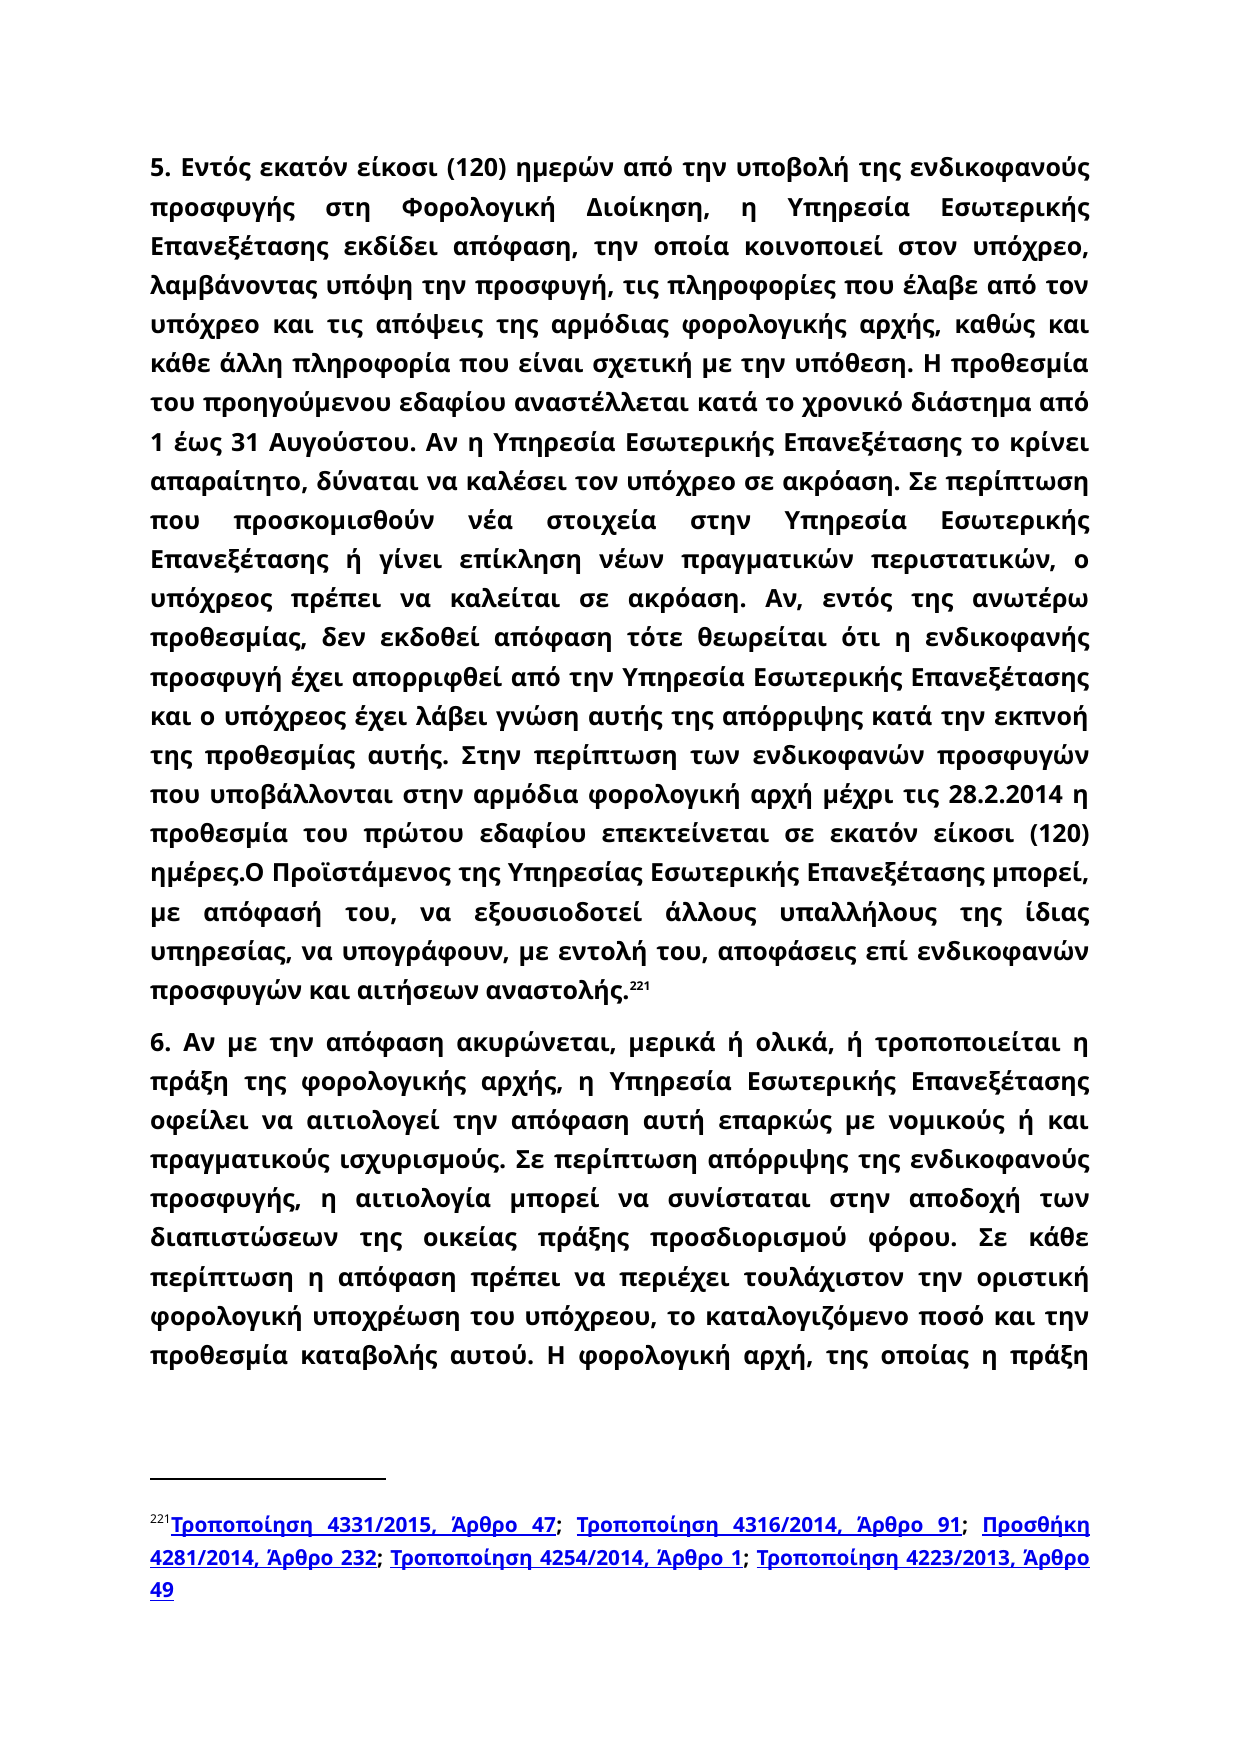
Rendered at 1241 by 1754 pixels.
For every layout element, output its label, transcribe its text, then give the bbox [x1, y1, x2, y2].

text 6. Αν με την απόφαση ακυρώνεται, μερικά ή ολικά, ή τροποποιείται η πράξη της φορολογικής αρχής, η Υπηρεσία Εσωτερικής Επανεξέτασης οφείλει να αιτιολογεί την απόφαση αυτή επαρκώς με νομικούς ή και πραγματικούς ισχυρισμούς. Σε περίπτωση απόρριψης της ενδικοφανούς προσφυγής, η αιτιολογία μπορεί να συνίσταται στην αποδοχή των διαπιστώσεων της οικείας πράξης προσδιορισμού φόρου. Σε κάθε περίπτωση η απόφαση πρέπει να περιέχει τουλάχιστον την οριστική φορολογική υποχρέωση του υπόχρεου, το καταλογιζόμενο ποσό και την προθεσμία καταβολής αυτού. Η φορολογική αρχή, της οποίας η πράξη [150, 1024, 1090, 1372]
text Τροποποίηση 4331/2015, Άρθρο 47; Τροποποίηση 4316/2014, Άρθρο 91; Προσθήκη 4281/2014, Άρθρο 232; Τροποποίηση 4254/2014, Άρθρο 1; Τροποποίηση 4223/2013, Άρθρο 49 [150, 1510, 1090, 1604]
text 5. Εντός εκατόν είκοσι (120) ημερών από την υποβολή της ενδικοφανούς προσφυγής στη Φορολογική Διοίκηση, η Υπηρεσία Εσωτερικής Επανεξέτασης εκδίδει απόφαση, την οποία κοινοποιεί στον υπόχρεο, λαμβάνοντας υπόψη την προσφυγή, τις πληροφορίες που έλαβε από τον υπόχρεο και τις απόψεις της αρμόδιας φορολογικής αρχής, καθώς και κάθε άλλη πληροφορία που είναι σχετική με την υπόθεση. Η προθεσμία του προηγούμενου εδαφίου αναστέλλεται κατά το χρονικό διάστημα από 1 έως 31 Αυγούστου. Αν η Υπηρεσία Εσωτερικής Επανεξέτασης το κρίνει απαραίτητο, δύναται να καλέσει τον υπόχρεο σε ακρόαση. Σε περίπτωση που προσκομισθούν νέα στοιχεία στην Υπηρεσία Εσωτερικής Επανεξέτασης ή γίνει επίκληση νέων πραγματικών περιστατικών, ο υπόχρεος πρέπει να καλείται σε ακρόαση. Αν, εντός της ανωτέρω προθεσμίας, δεν εκδοθεί απόφαση τότε θεωρείται ότι η ενδικοφανής προσφυγή έχει απορριφθεί από την Υπηρεσία Εσωτερικής Επανεξέτασης και ο υπόχρεος έχει λάβει γνώση αυτής της απόρριψης κατά την εκπνοή της προθεσμίας αυτής. Στην περίπτωση των ενδικοφανών προσφυγών που υποβάλλονται στην αρμόδια φορολογική αρχή μέχρι τις 28.2.2014 η προθεσμία του πρώτου εδαφίου επεκτείνεται σε εκατόν είκοσι (120) ημέρες.Ο Προϊστάμενος της Υπηρεσίας Εσωτερικής Επανεξέτασης μπορεί, με απόφασή του, να εξουσιοδοτεί άλλους υπαλλήλους της ίδιας υπηρεσίας, να υπογράφουν, με εντολή του, αποφάσεις επί ενδικοφανών προσφυγών και αιτήσεων αναστολής. [150, 150, 1090, 1007]
